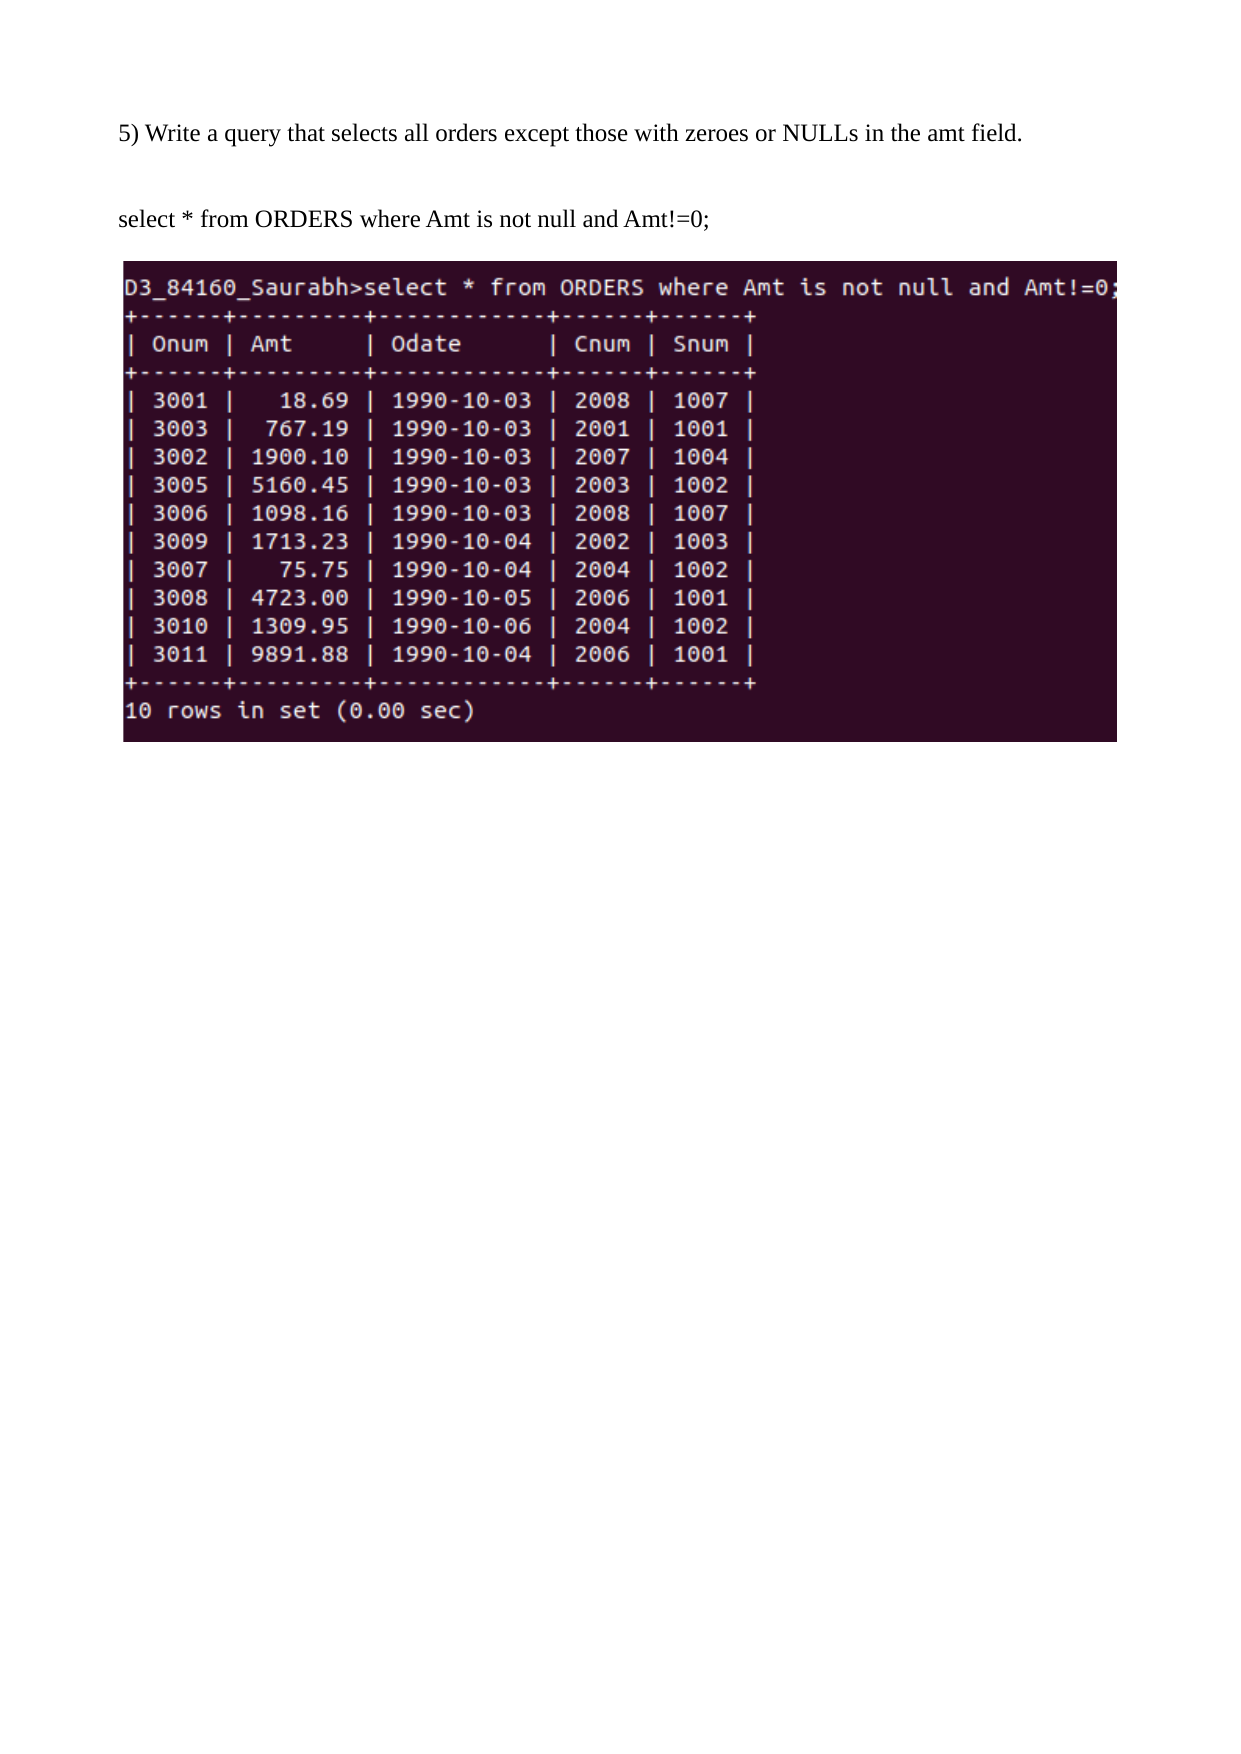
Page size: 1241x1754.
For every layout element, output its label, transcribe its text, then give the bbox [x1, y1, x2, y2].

text select * from ORDERS where Amt is not null and Amt!=0; [118, 204, 1122, 233]
picture [123, 261, 1117, 742]
text 5) Write a query that selects all orders except those with zeroes or NULLs in the amt field. [118, 118, 1122, 147]
